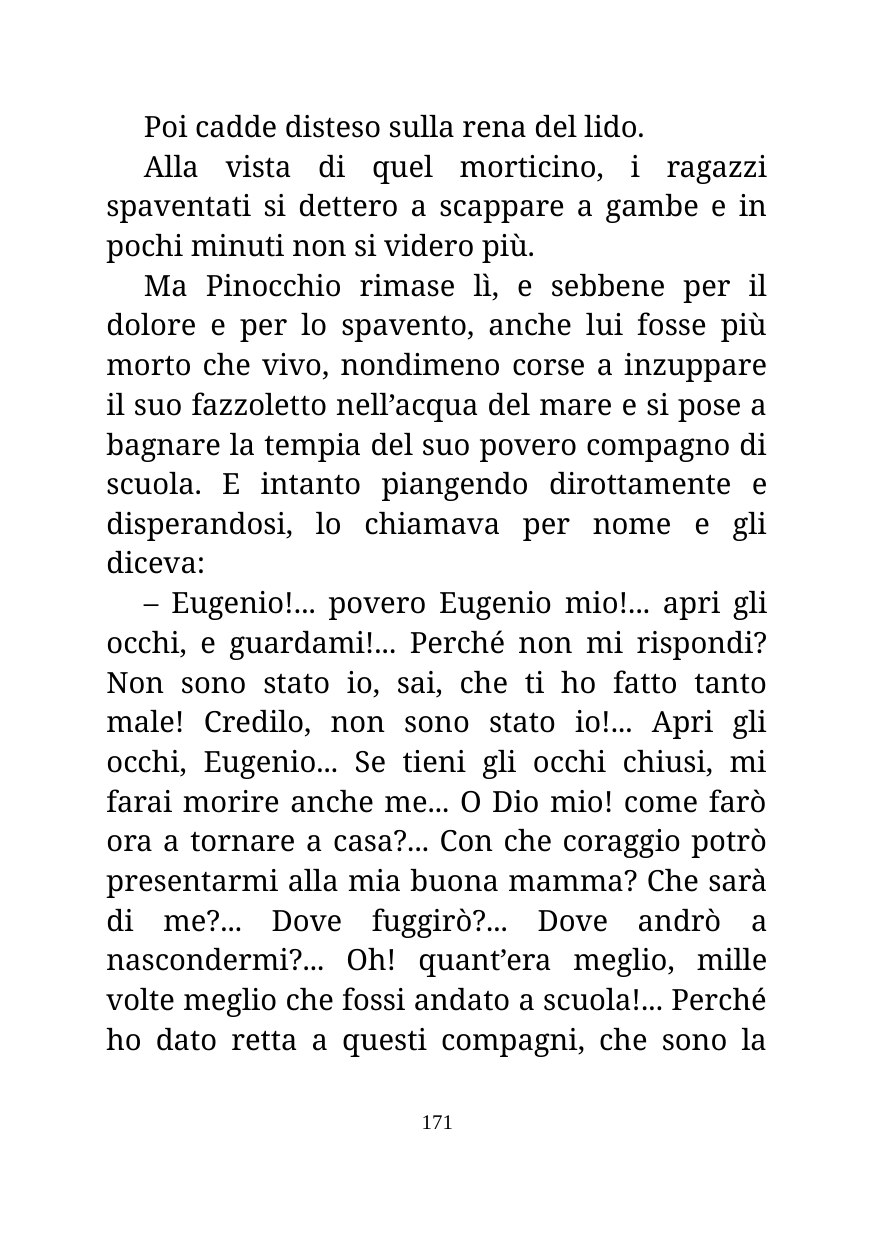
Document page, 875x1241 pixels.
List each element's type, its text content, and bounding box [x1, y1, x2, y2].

text Poi cadde disteso sulla rena del lido. [106, 106, 768, 146]
text Alla vista di quel morticino, i ragazzi spaventati si dettero a scappare a gambe e in pochi minuti non si videro più. [106, 146, 768, 265]
text Ma Pinocchio rimase lì, e sebbene per il dolore e per lo spavento, anche lui fosse più morto che vivo, nondimeno corse a inzuppare il suo fazzoletto nell’acqua del mare e si pose a bagnare la tempia del suo povero compagno di scuola. E intanto piangendo dirottamente e disperandosi, lo chiamava per nome e gli diceva: [106, 265, 768, 582]
text – Eugenio!... povero Eugenio mio!... apri gli occhi, e guardami!... Perché non mi rispondi? Non sono stato io, sai, che ti ho fatto tanto male! Credilo, non sono stato io!... Apri gli occhi, Eugenio... Se tieni gli occhi chiusi, mi farai morire anche me... O Dio mio! come farò ora a tornare a casa?... Con che coraggio potrò presentarmi alla mia buona mamma? Che sarà di me?... Dove fuggirò?... Dove andrò a nascondermi?... Oh! quant’era meglio, mille volte meglio che fossi andato a scuola!... Perché ho dato retta a questi compagni, che sono la [106, 582, 768, 1059]
